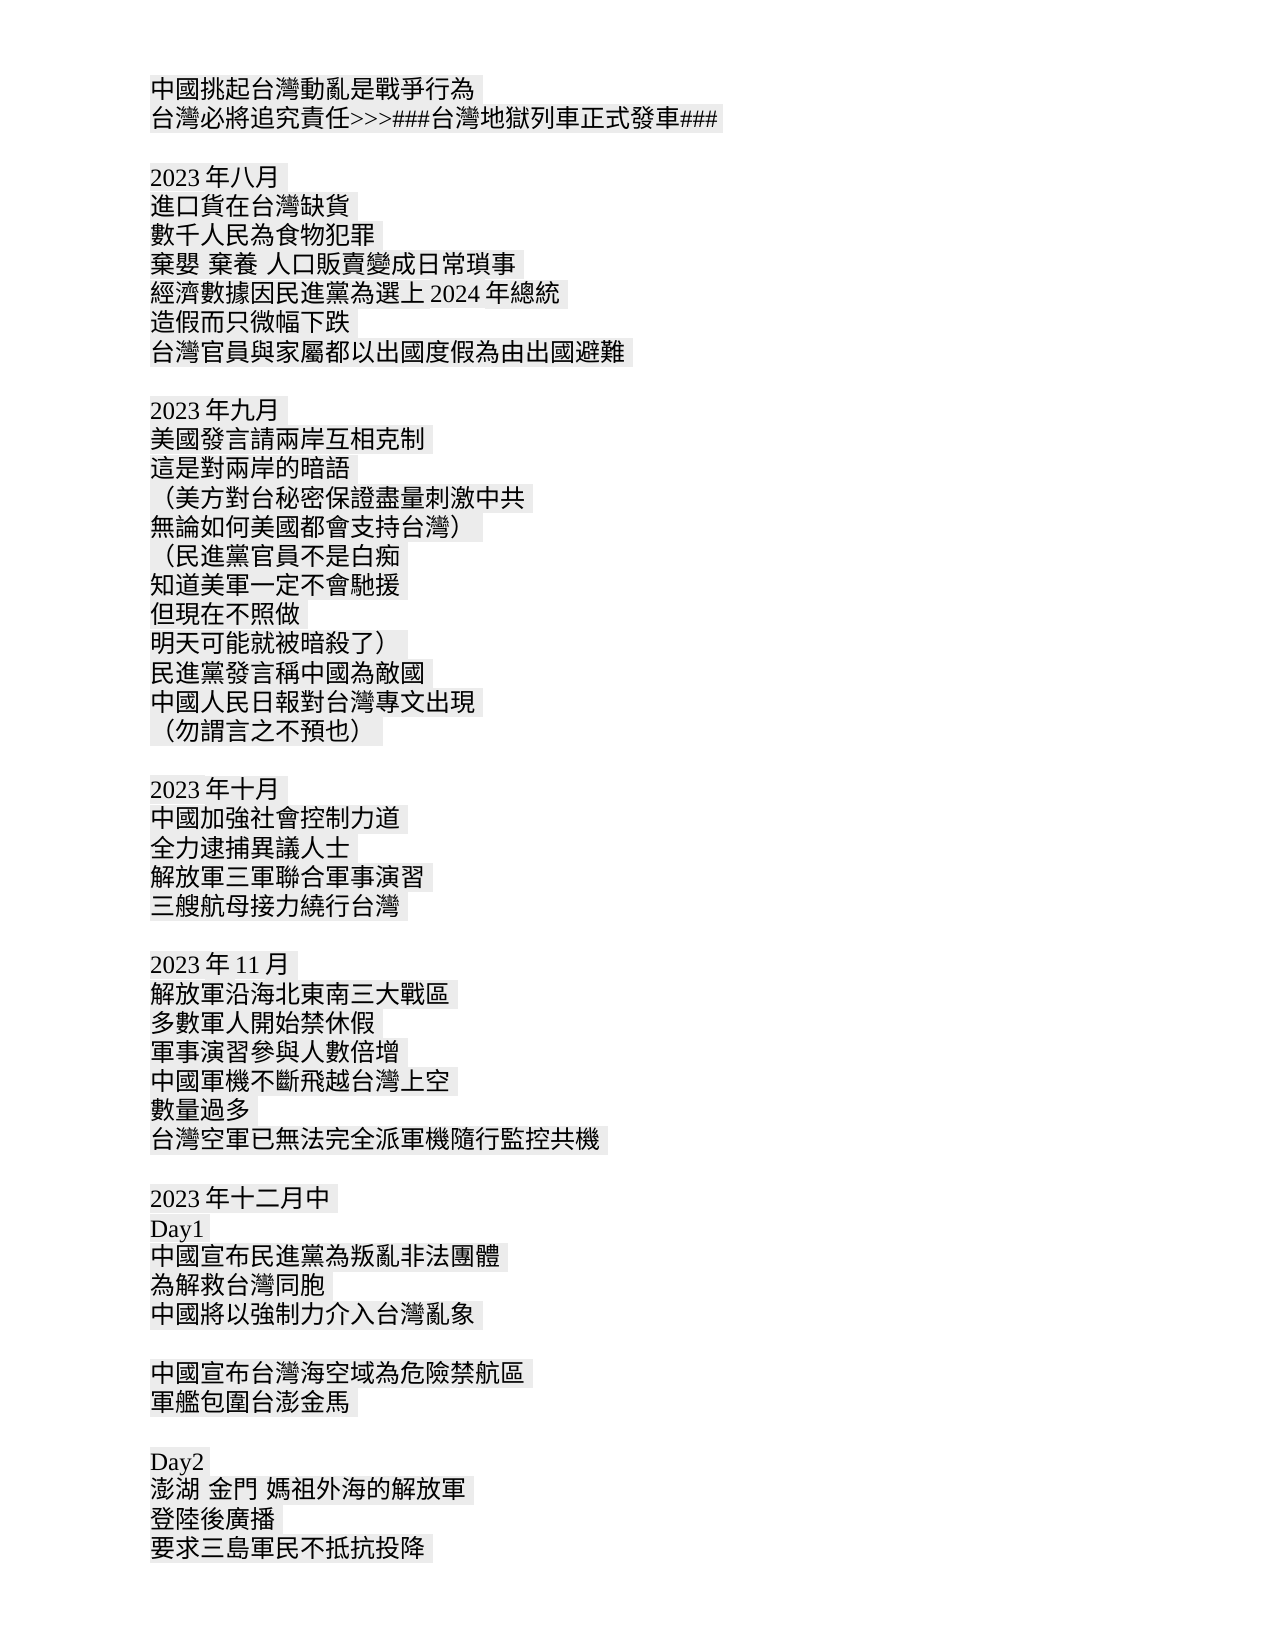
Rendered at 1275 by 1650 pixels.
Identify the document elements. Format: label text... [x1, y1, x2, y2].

text 中國挑起台灣動亂是戰爭行為 台灣必將追究責任>>>###台灣地獄列車正式發車### 2023年八月 進口貨在台灣缺貨 數千人民為食物犯罪 棄嬰 棄養 人口販賣變成日常瑣事 經濟數據因民進黨為選上2024年總統 造假而只微幅下跌 台灣官員與家屬都以出國度假為由出國避難 2023年九月 美國發言請兩岸互相克制 這是對兩岸的暗語 （美方對台秘密保證盡量刺激中共 無論如何美國都會支持台灣） （民進黨官員不是白痴 知道美軍一定不會馳援 但現在不照做 明天可能就被暗殺了） 民進黨發言稱中國為敵國 中國人民日報對台灣專文出現 （勿謂言之不預也） 2023年十月 中國加強社會控制力道 全力逮捕異議人士 解放軍三軍聯合軍事演習 三艘航母接力繞行台灣 2023年11月 解放軍沿海北東南三大戰區 多數軍人開始禁休假 軍事演習參與人數倍增 中國軍機不斷飛越台灣上空 數量過多 台灣空軍已無法完全派軍機隨行監控共機 2023年十二月中 Day1 中國宣布民進黨為叛亂非法團體 為解救台灣同胞 中國將以強制力介入台灣亂象 中國宣布台灣海空域為危險禁航區 軍艦包圍台澎金馬 Day2 澎湖 金門 媽祖外海的解放軍 登陸後廣播 要求三島軍民不抵抗投降 [150, 75, 1125, 1563]
